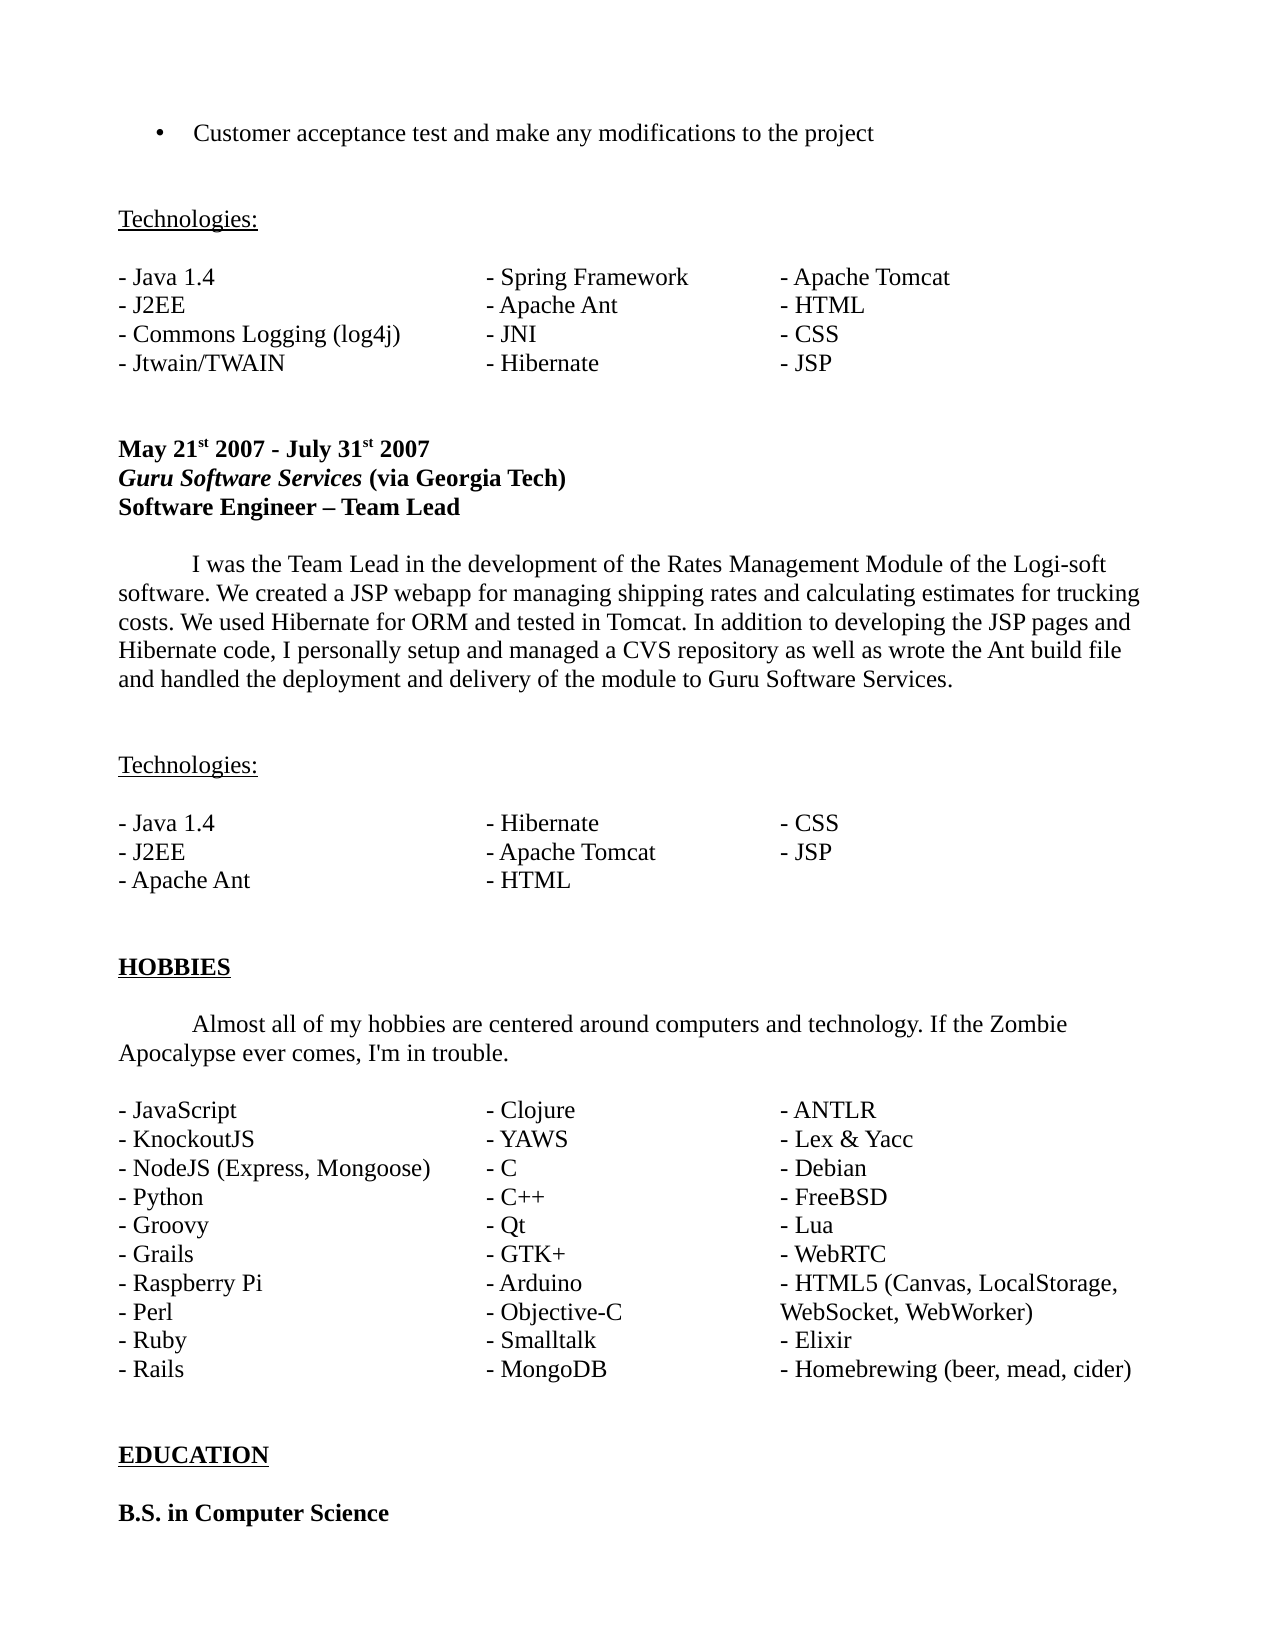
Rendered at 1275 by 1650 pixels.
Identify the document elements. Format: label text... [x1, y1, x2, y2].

text - Groovy - Qt - Lua [118, 1211, 1157, 1239]
text Guru Software Services (via Georgia Tech) [118, 463, 1157, 492]
text - J2EE - Apache Ant - HTML [118, 291, 1157, 319]
text Software Engineer – Team Lead [118, 492, 1157, 521]
text Technologies: [118, 751, 1157, 779]
text EDUCATION [118, 1441, 1157, 1469]
text software. We created a JSP webapp for managing shipping rates and calculating estimates for trucking [118, 578, 1157, 607]
list Customer acceptance test and make any modifications to the project [156, 118, 1157, 147]
text May 21st 2007 - July 31st 2007 [118, 434, 1157, 463]
text - Java 1.4 - Spring Framework - Apache Tomcat [118, 262, 1157, 291]
text - Java 1.4 - Hibernate - CSS [118, 808, 1157, 837]
text - J2EE - Apache Tomcat - JSP [118, 837, 1157, 866]
text I was the Team Lead in the development of the Rates Management Module of the Logi-soft [118, 549, 1157, 578]
text - Jtwain/TWAIN - Hibernate - JSP [118, 348, 1157, 377]
text - JavaScript - Clojure - ANTLR [118, 1096, 1157, 1124]
text HOBBIES [118, 952, 1157, 981]
text Technologies: [118, 204, 1157, 233]
text - Ruby - Smalltalk - Elixir [118, 1326, 1157, 1354]
text - Perl - Objective-C WebSocket, WebWorker) [118, 1297, 1157, 1326]
text Almost all of my hobbies are centered around computers and technology. If the Zombie Apocalypse ever comes, I'm in trouble. [118, 1009, 1157, 1067]
text Hibernate code, I personally setup and managed a CVS repository as well as wrote the Ant build file and handled the deployment and delivery of the module to Guru Software Services. [118, 636, 1157, 693]
text - NodeJS (Express, Mongoose) - C - Debian [118, 1153, 1157, 1182]
text costs. We used Hibernate for ORM and tested in Tomcat. In addition to developing the JSP pages and [118, 607, 1157, 636]
text - Rails - MongoDB - Homebrewing (beer, mead, cider) [118, 1354, 1157, 1383]
text - Grails - GTK+ - WebRTC [118, 1239, 1157, 1268]
text - Python - C++ - FreeBSD [118, 1182, 1157, 1211]
text - KnockoutJS - YAWS - Lex & Yacc [118, 1124, 1157, 1153]
text - Apache Ant - HTML [118, 866, 1157, 894]
text - Commons Logging (log4j) - JNI - CSS [118, 319, 1157, 348]
text B.S. in Computer Science [118, 1498, 1157, 1527]
text - Raspberry Pi - Arduino - HTML5 (Canvas, LocalStorage, [118, 1268, 1157, 1297]
